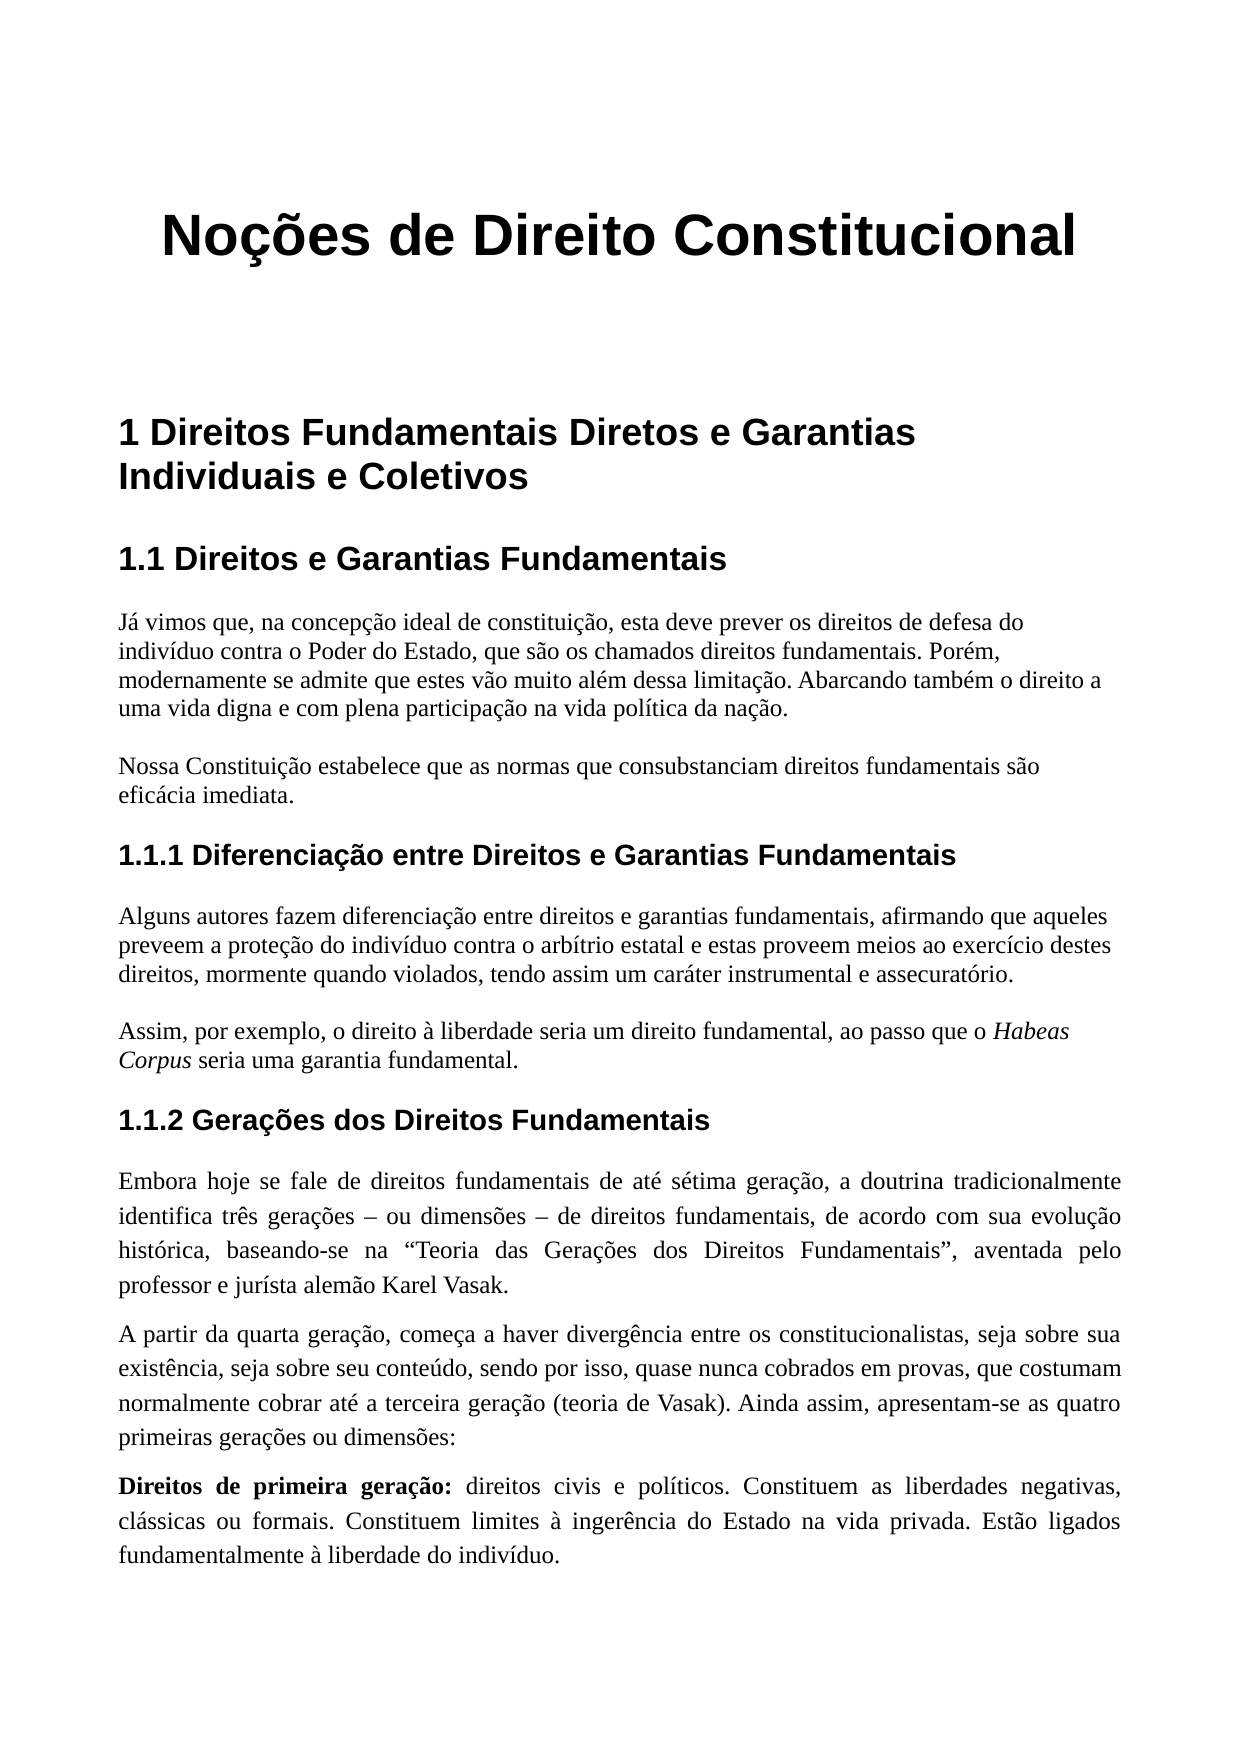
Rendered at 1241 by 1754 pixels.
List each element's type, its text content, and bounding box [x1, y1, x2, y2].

text Assim, por exemplo, o direito à liberdade seria um direito fundamental, ao passo que o Habeas Corpus seria uma garantia fundamental. [118, 1016, 1122, 1074]
text Alguns autores fazem diferenciação entre direitos e garantias fundamentais, afirmando que aqueles preveem a proteção do indivíduo contra o arbítrio estatal e estas proveem meios ao exercício destes direitos, mormente quando violados, tendo assim um caráter instrumental e assecuratório. [118, 901, 1122, 987]
text Já vimos que, na concepção ideal de constituição, esta deve prever os direitos de defesa do indivíduo contra o Poder do Estado, que são os chamados direitos fundamentais. Porém, modernamente se admite que estes vão muito além dessa limitação. Abarcando também o direito a uma vida digna e com plena participação na vida política da nação. [118, 607, 1122, 722]
title Noções de Direito Constitucional [118, 201, 1122, 268]
subtitle 1.1.1 Diferenciação entre Direitos e Garantias Fundamentais [118, 838, 1122, 872]
text Direitos de primeira geração: direitos civis e políticos. Constituem as liberdades negativas, clássicas ou formais. Constituem limites à ingerência do Estado na vida privada. Estão ligados fundamentalmente à liberdade do indivíduo. [118, 1471, 1122, 1569]
subtitle 1.1.2 Gerações dos Direitos Fundamentais [118, 1103, 1122, 1137]
text Embora hoje se fale de direitos fundamentais de até sétima geração, a doutrina tradicionalmente identifica três gerações – ou dimensões – de direitos fundamentais, de acordo com sua evolução histórica, baseando-se na “Teoria das Gerações dos Direitos Fundamentais”, aventada pelo professor e jurísta alemão Karel Vasak. [118, 1166, 1122, 1298]
subtitle 1 Direitos Fundamentais Diretos e Garantias Individuais e Coletivos [118, 410, 1122, 497]
text A partir da quarta geração, começa a haver divergência entre os constitucionalistas, seja sobre sua existência, seja sobre seu conteúdo, sendo por isso, quase nunca cobrados em provas, que costumam normalmente cobrar até a terceira geração (teoria de Vasak). Ainda assim, apresentam-se as quatro primeiras gerações ou dimensões: [118, 1319, 1122, 1451]
subtitle 1.1 Direitos e Garantias Fundamentais [118, 539, 1122, 578]
text Nossa Constituição estabelece que as normas que consubstanciam direitos fundamentais são eficácia imediata. [118, 751, 1122, 808]
